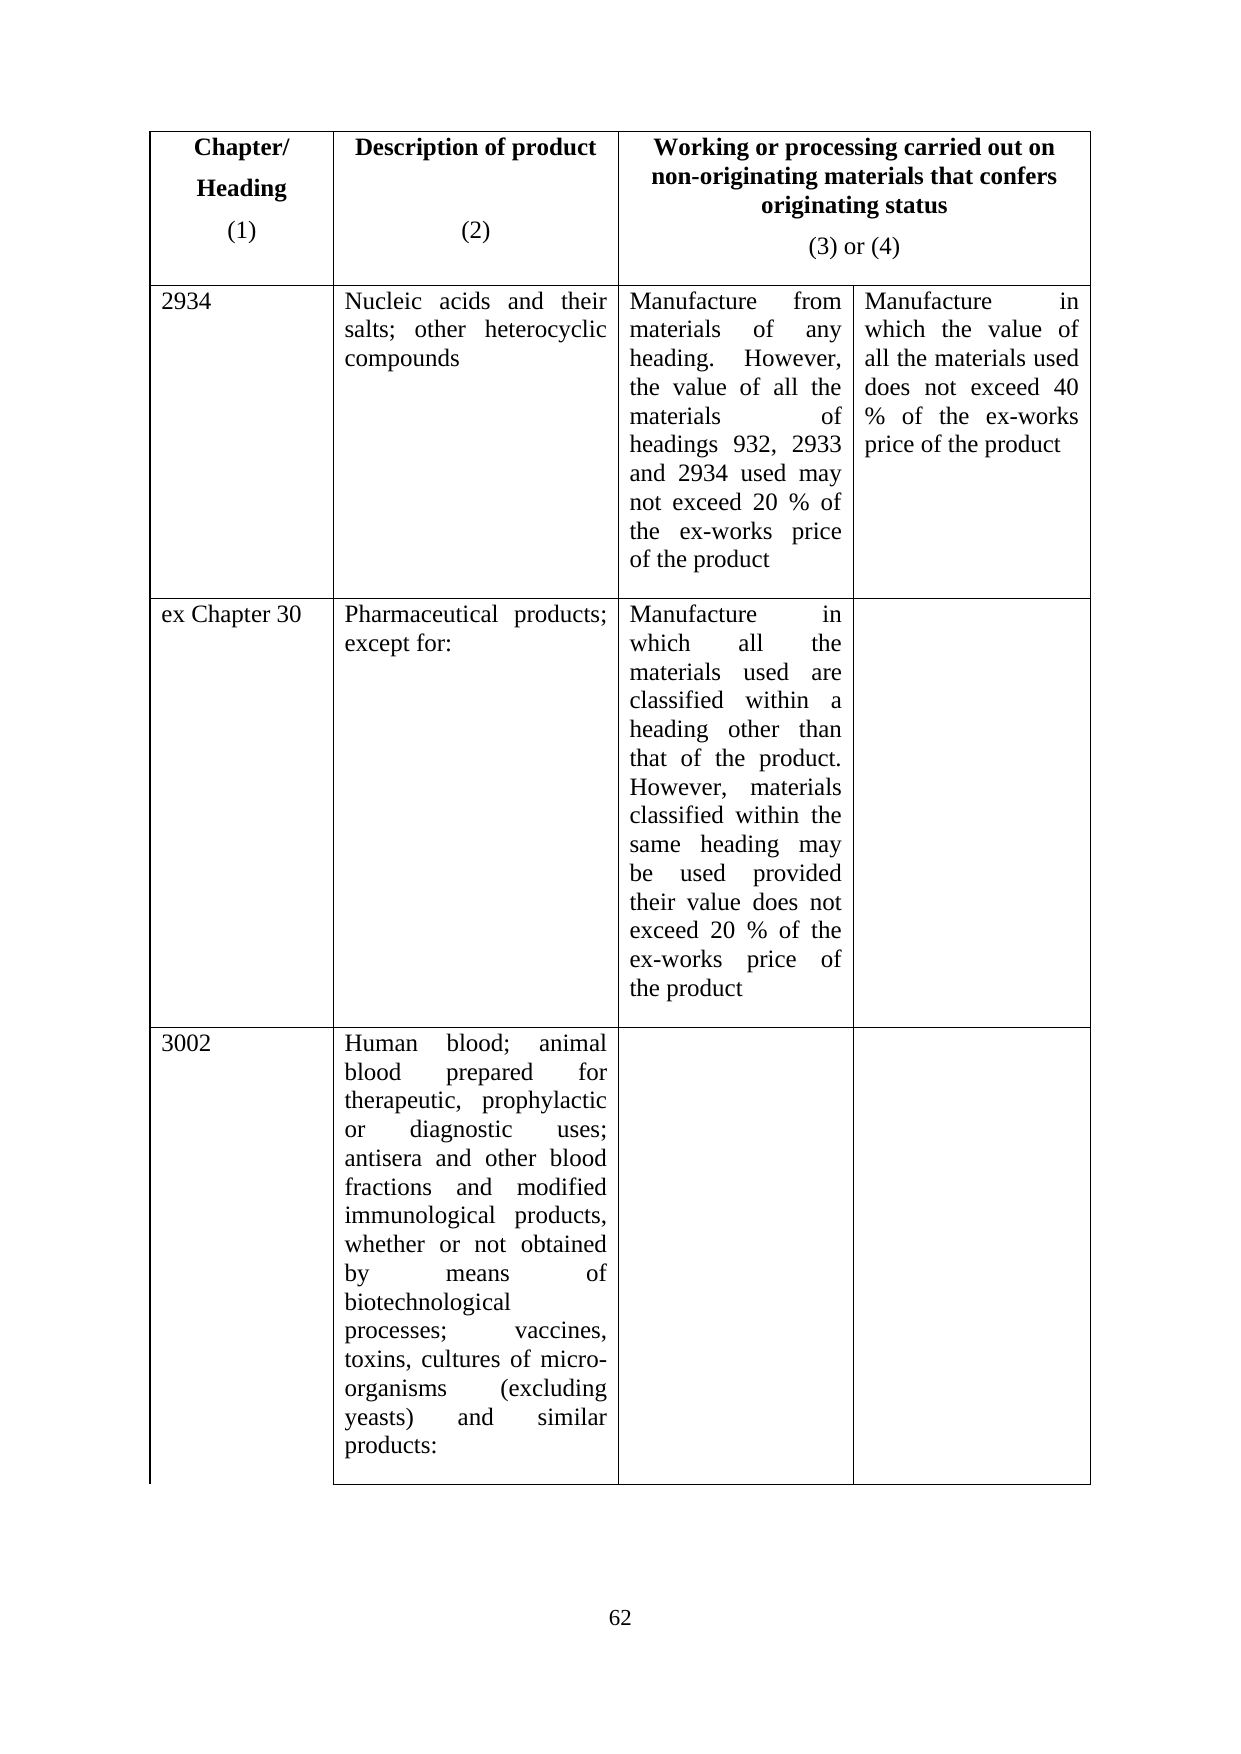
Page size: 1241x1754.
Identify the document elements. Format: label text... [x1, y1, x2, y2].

table_cell Human blood; animal blood prepared for therapeutic, prophylactic or diagnostic uses; antisera and other blood fractions and modified immunological products, whether or not obtained by means of biotechnological processes; vaccines, toxins, cultures of micro-organisms (excluding yeasts) and similar products: [334, 1028, 618, 1484]
table_cell Pharmaceutical products; except for: [334, 599, 618, 1027]
table_header Working or processing carried out on non-originating materials that confers originating status (3) or (4) [619, 132, 1090, 285]
table_cell Manufacture in which all the materials used are classified within a heading other than that of the product. However, materials classified within the same heading may be used provided their value does not exceed 20 % of the ex-works price of the product [619, 599, 853, 1027]
table_header Description of product (2) [334, 132, 618, 285]
table_cell [854, 1028, 1090, 1484]
table_cell 2934 [151, 286, 333, 598]
table_cell 3002 [151, 1028, 333, 1484]
table_header Chapter/ Heading (1) [151, 132, 333, 285]
table_cell [619, 1028, 853, 1484]
table_cell [854, 599, 1090, 1027]
table_cell Manufacture in which the value of all the materials used does not exceed 40 % of the ex-works price of the product [854, 286, 1090, 598]
table_cell ex Chapter 30 [151, 599, 333, 1027]
table_cell Nucleic acids and their salts; other heterocyclic compounds [334, 286, 618, 598]
table_cell Manufacture from materials of any heading. However, the value of all the materials of headings 932, 2933 and 2934 used may not exceed 20 % of the ex-works price of the product [619, 286, 853, 598]
